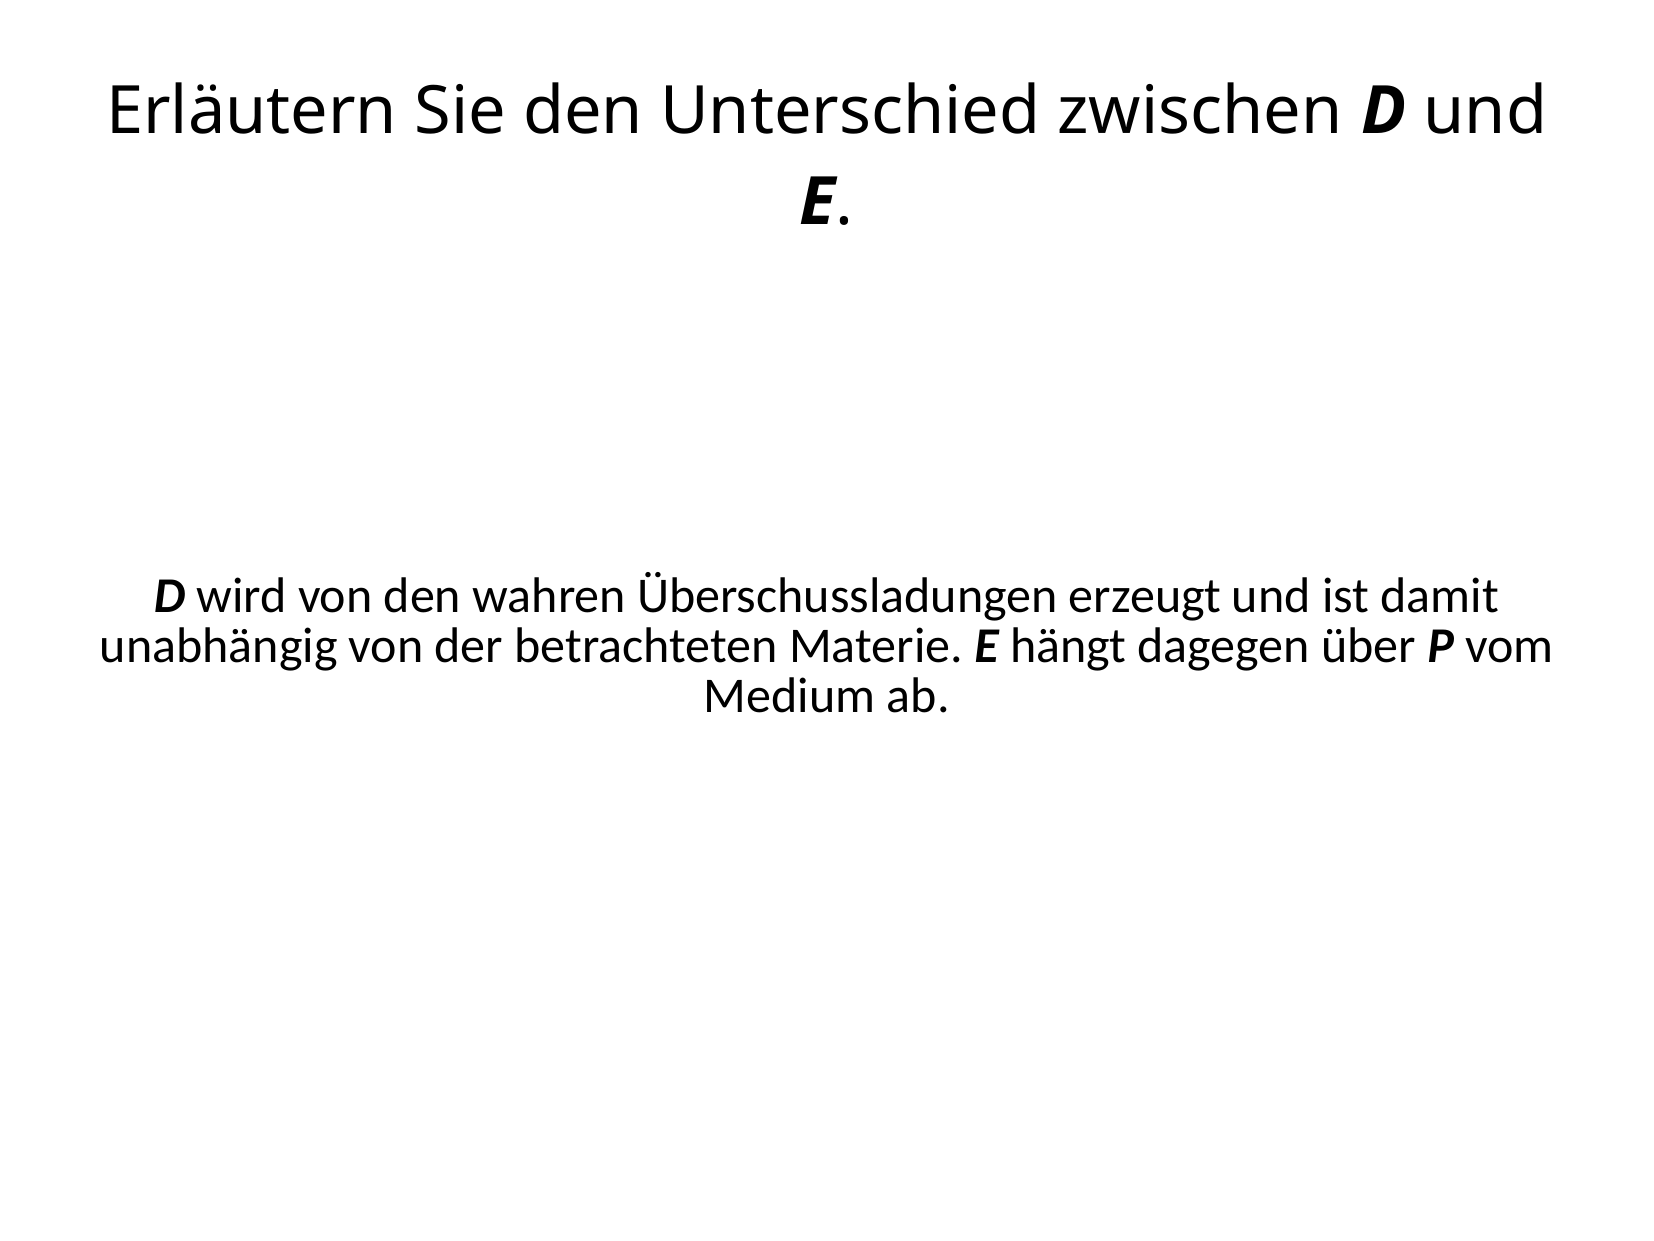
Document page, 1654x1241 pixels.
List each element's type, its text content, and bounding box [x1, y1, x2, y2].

title Erläutern Sie den Unterschied zwischen D und E. [82, 49, 1571, 257]
subtitle D wird von den wahren Überschussladungen erzeugt und ist damit unabhängig von der betrachteten Materie. E hängt dagegen über P vom Medium ab. [82, 290, 1571, 1010]
